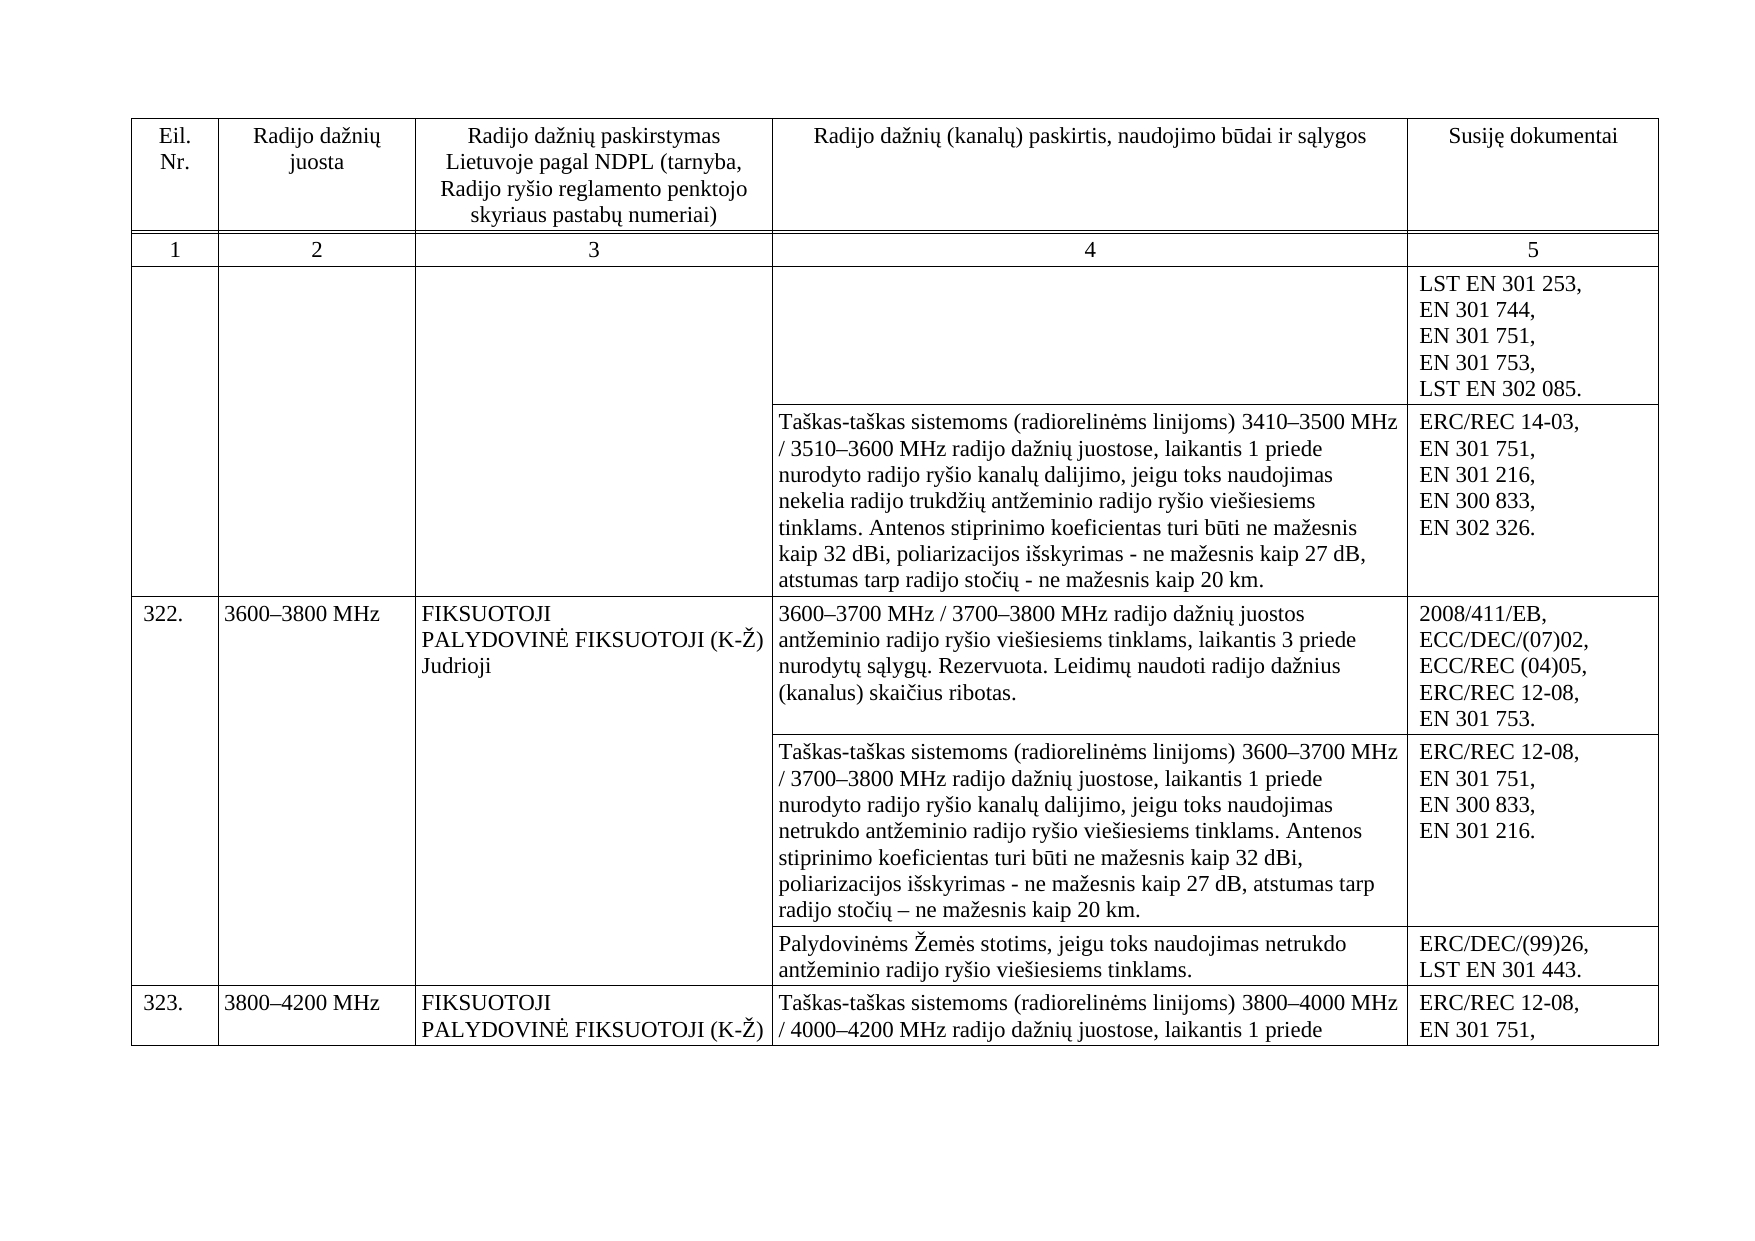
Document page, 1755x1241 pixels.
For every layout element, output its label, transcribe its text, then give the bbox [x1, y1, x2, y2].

table_cell [773, 267, 1407, 404]
table_cell ERC/DEC/(99)26, LST EN 301 443. [1408, 927, 1658, 985]
table_cell 1 [132, 234, 218, 266]
table_cell ERC/REC 12-08, EN 301 751, EN 300 833, EN 301 216. [1408, 735, 1658, 926]
table_cell [219, 267, 415, 596]
table_cell 3800–4200 MHz [219, 986, 415, 1045]
table_cell Taškas-taškas sistemoms (radiorelinėms linijoms) 3800–4000 MHz / 4000–4200 MHz radijo dažnių juostose, laikantis 1 priede [773, 986, 1407, 1045]
table_header Radijo dažnių (kanalų) paskirtis, naudojimo būdai ir sąlygos [773, 119, 1407, 230]
table_cell 322. [132, 597, 218, 985]
table_cell 5 [1408, 234, 1658, 266]
table_cell ERC/REC 14-03, EN 301 751, EN 301 216, EN 300 833, EN 302 326. [1408, 405, 1658, 596]
table_cell [132, 267, 218, 596]
table_cell 2008/411/EB, ECC/DEC/(07)02, ECC/REC (04)05, ERC/REC 12-08, EN 301 753. [1408, 597, 1658, 734]
table_cell LST EN 301 253, EN 301 744, EN 301 751, EN 301 753, LST EN 302 085. [1408, 267, 1658, 404]
table_cell FIKSUOTOJI PALYDOVINĖ FIKSUOTOJI (K-Ž) Judrioji [416, 597, 772, 985]
table_cell Taškas-taškas sistemoms (radiorelinėms linijoms) 3600–3700 MHz / 3700–3800 MHz radijo dažnių juostose, laikantis 1 priede nurodyto radijo ryšio kanalų dalijimo, jeigu toks naudojimas netrukdo antžeminio radijo ryšio viešiesiems tinklams. Antenos stiprinimo koeficientas turi būti ne mažesnis kaip 32 dBi, poliarizacijos išskyrimas - ne mažesnis kaip 27 dB, atstumas tarp radijo stočių – ne mažesnis kaip 20 km. [773, 735, 1407, 926]
table_cell 2 [219, 234, 415, 266]
table_header Susiję dokumentai [1408, 119, 1658, 230]
table_cell Palydovinėms Žemės stotims, jeigu toks naudojimas netrukdo antžeminio radijo ryšio viešiesiems tinklams. [773, 927, 1407, 985]
table_header Radijo dažnių juosta [219, 119, 415, 230]
table_cell 3600–3700 MHz / 3700–3800 MHz radijo dažnių juostos antžeminio radijo ryšio viešiesiems tinklams, laikantis 3 priede nurodytų sąlygų. Rezervuota. Leidimų naudoti radijo dažnius (kanalus) skaičius ribotas. [773, 597, 1407, 734]
table_cell 3 [416, 234, 772, 266]
table_cell FIKSUOTOJI PALYDOVINĖ FIKSUOTOJI (K-Ž) [416, 986, 772, 1045]
table_cell 323. [132, 986, 218, 1045]
table_cell 3600–3800 MHz [219, 597, 415, 985]
table_cell ERC/REC 12-08, EN 301 751, [1408, 986, 1658, 1045]
table_cell [416, 267, 772, 596]
table_cell Taškas-taškas sistemoms (radiorelinėms linijoms) 3410–3500 MHz / 3510–3600 MHz radijo dažnių juostose, laikantis 1 priede nurodyto radijo ryšio kanalų dalijimo, jeigu toks naudojimas nekelia radijo trukdžių antžeminio radijo ryšio viešiesiems tinklams. Antenos stiprinimo koeficientas turi būti ne mažesnis kaip 32 dBi, poliarizacijos išskyrimas - ne mažesnis kaip 27 dB, atstumas tarp radijo stočių - ne mažesnis kaip 20 km. [773, 405, 1407, 596]
table_header Eil. Nr. [132, 119, 218, 230]
table_cell 4 [773, 234, 1407, 266]
table_header Radijo dažnių paskirstymas Lietuvoje pagal NDPL (tarnyba, Radijo ryšio reglamento penktojo skyriaus pastabų numeriai) [416, 119, 772, 230]
